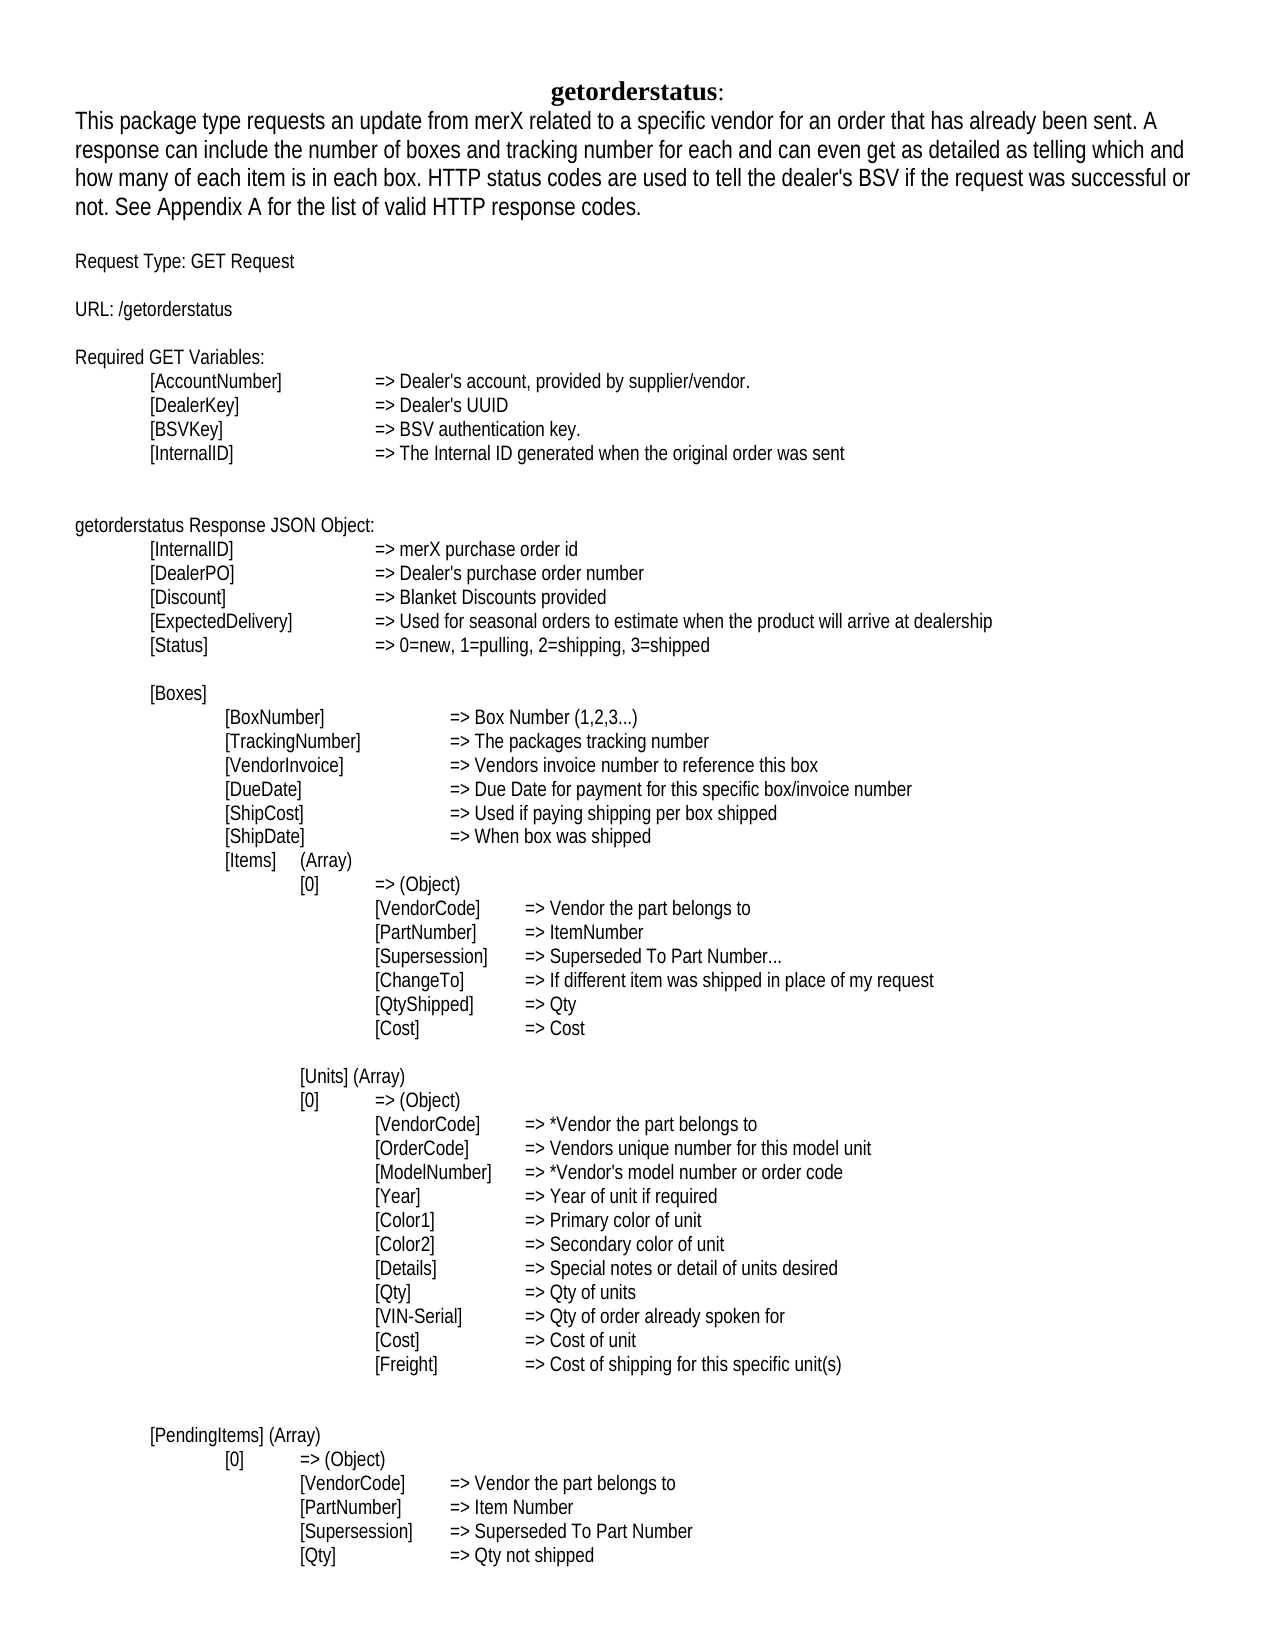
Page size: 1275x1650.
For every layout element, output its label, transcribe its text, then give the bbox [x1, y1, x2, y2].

text [AccountNumber] => Dealer's account, provided by supplier/vendor. [75, 369, 1200, 393]
text [Color2] => Secondary color of unit [75, 1232, 1200, 1256]
text [PartNumber] => ItemNumber [75, 920, 1200, 944]
text This package type requests an update from merX related to a specific vendor for an order that has already been sent. A response can include the number of boxes and tracking number for each and can even get as detailed as telling which and how many of each item is in each box. HTTP status codes are used to tell the dealer's BSV if the request was successful or not. See Appendix A for the list of valid HTTP response codes. [75, 106, 1200, 221]
text [Discount] => Blanket Discounts provided [75, 585, 1200, 609]
text [BoxNumber] => Box Number (1,2,3...) [75, 704, 1200, 728]
text [Year] => Year of unit if required [75, 1184, 1200, 1208]
text [Color1] => Primary color of unit [75, 1208, 1200, 1232]
text [ShipCost] => Used if paying shipping per box shipped [75, 800, 1200, 824]
text [Cost] => Cost [75, 1016, 1200, 1040]
text [Items] (Array) [75, 848, 1200, 872]
text [DealerPO] => Dealer's purchase order number [75, 561, 1200, 585]
text [Supersession] => Superseded To Part Number [75, 1519, 1200, 1543]
text [0] => (Object) [75, 1447, 1200, 1471]
text [VIN-Serial] => Qty of order already spoken for [75, 1303, 1200, 1327]
text [OrderCode] => Vendors unique number for this model unit [75, 1136, 1200, 1160]
text [Boxes] [75, 681, 1200, 704]
text [InternalID] => The Internal ID generated when the original order was sent [75, 441, 1200, 465]
text [VendorInvoice] => Vendors invoice number to reference this box [75, 752, 1200, 776]
text [PartNumber] => Item Number [75, 1495, 1200, 1519]
text Required GET Variables: [75, 345, 1200, 369]
text [TrackingNumber] => The packages tracking number [75, 728, 1200, 752]
text [Cost] => Cost of unit [75, 1327, 1200, 1351]
text getorderstatus Response JSON Object: [75, 513, 1200, 537]
text [BSVKey] => BSV authentication key. [75, 417, 1200, 441]
text [ChangeTo] => If different item was shipped in place of my request [75, 968, 1200, 992]
text [Freight] => Cost of shipping for this specific unit(s) [75, 1351, 1200, 1375]
text [DealerKey] => Dealer's UUID [75, 393, 1200, 417]
text [VendorCode] => *Vendor the part belongs to [75, 1112, 1200, 1136]
text [0] => (Object) [75, 872, 1200, 896]
text [Status] => 0=new, 1=pulling, 2=shipping, 3=shipped [75, 633, 1200, 657]
text [ExpectedDelivery] => Used for seasonal orders to estimate when the product will arrive at dealership [75, 609, 1200, 633]
text URL: /getorderstatus [75, 297, 1200, 321]
text getorderstatus: [75, 75, 1200, 106]
text [VendorCode] => Vendor the part belongs to [75, 896, 1200, 920]
text [PendingItems] (Array) [75, 1423, 1200, 1447]
text [ShipDate] => When box was shipped [75, 824, 1200, 848]
text Request Type: GET Request [75, 249, 1200, 273]
text [VendorCode] => Vendor the part belongs to [75, 1471, 1200, 1495]
text [Qty] => Qty of units [75, 1279, 1200, 1303]
text [InternalID] => merX purchase order id [75, 537, 1200, 561]
text [Details] => Special notes or detail of units desired [75, 1256, 1200, 1279]
text [QtyShipped] => Qty [75, 992, 1200, 1016]
text [Qty] => Qty not shipped [75, 1543, 1200, 1567]
text [0] => (Object) [75, 1088, 1200, 1112]
text [DueDate] => Due Date for payment for this specific box/invoice number [75, 776, 1200, 800]
text [ModelNumber] => *Vendor's model number or order code [75, 1160, 1200, 1184]
text [Supersession] => Superseded To Part Number... [75, 944, 1200, 968]
text [Units] (Array) [75, 1064, 1200, 1088]
